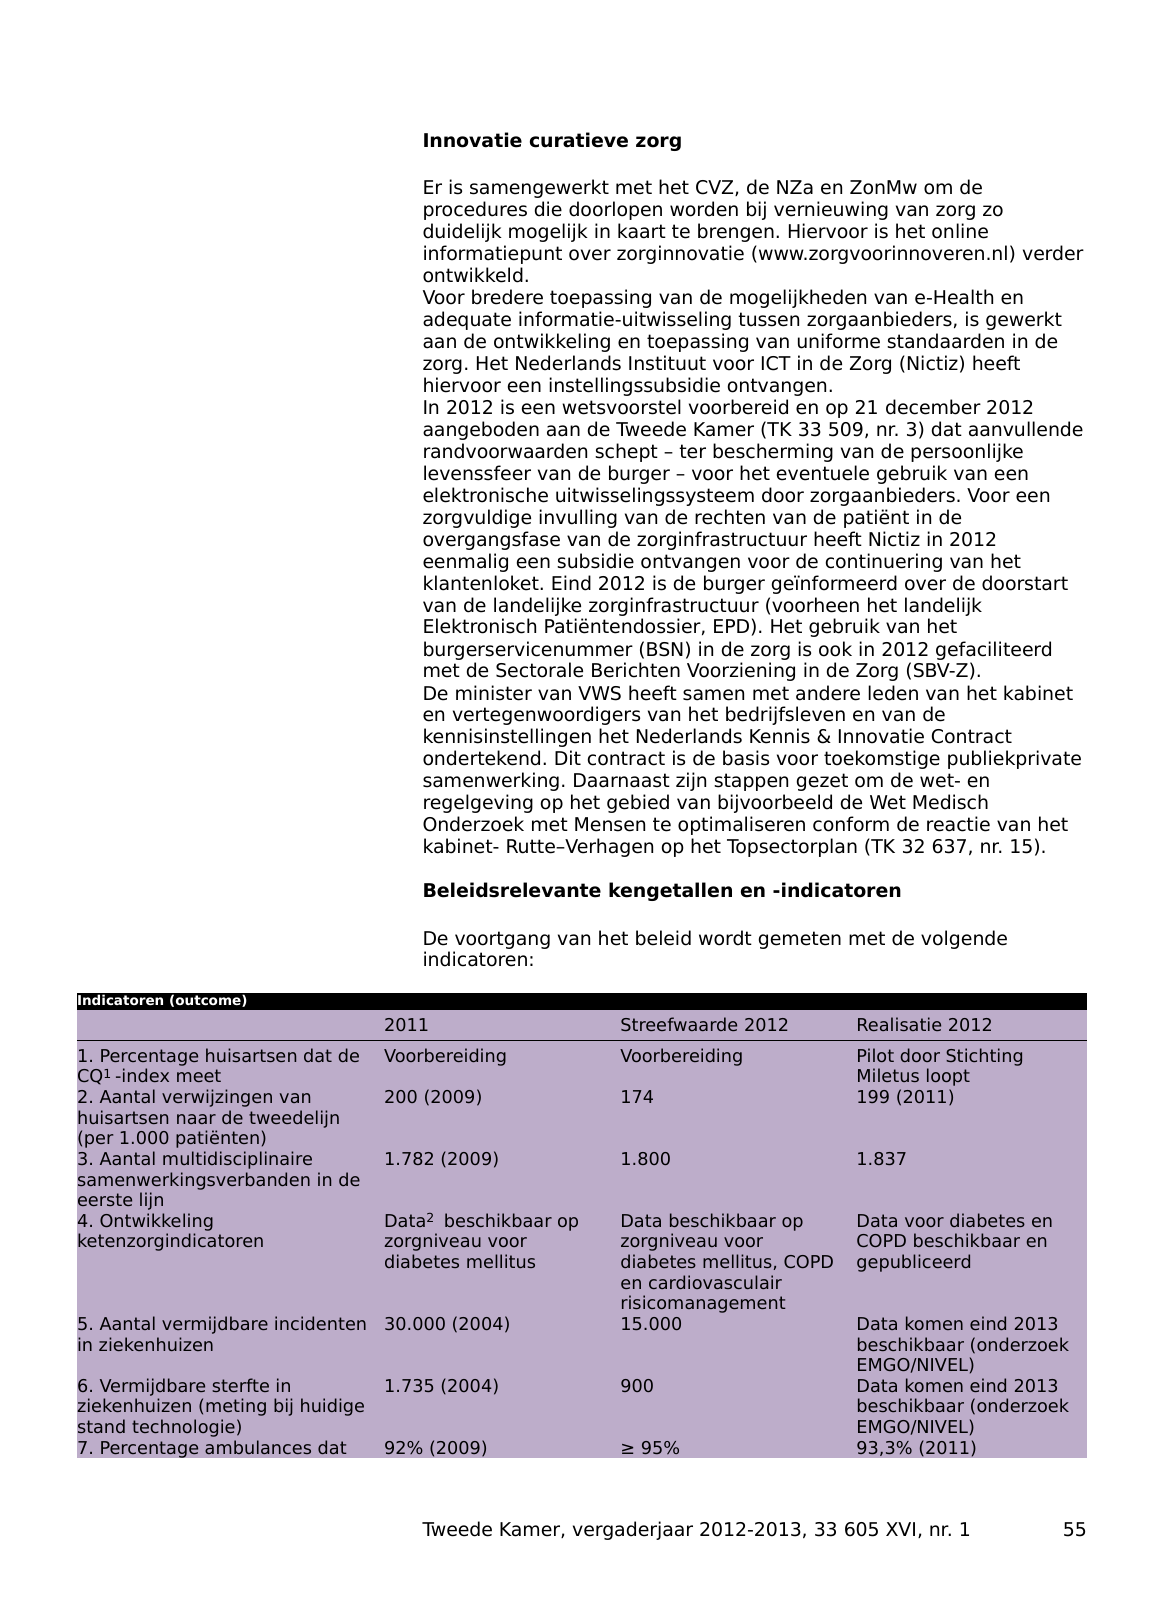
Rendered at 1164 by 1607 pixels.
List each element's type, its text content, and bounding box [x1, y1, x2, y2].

table_cell Realisatie 2012 [850, 1010, 1087, 1040]
table_cell Data komen eind 2013 beschikbaar (onderzoek EMGO/NIVEL) [850, 1376, 1087, 1438]
table_cell ≥ 95% [614, 1438, 850, 1458]
table_cell Streefwaarde 2012 [614, 1010, 850, 1040]
table_cell Data voor diabetes en COPD beschikbaar en gepubliceerd [850, 1211, 1087, 1314]
table_cell 1.837 [850, 1149, 1087, 1211]
table_cell 1.800 [614, 1149, 850, 1211]
table_cell 5. Aantal vermijdbare incidenten in ziekenhuizen [77, 1314, 378, 1376]
subtitle Beleidsrelevante kengetallen en -indicatoren [422, 880, 1087, 902]
table_cell 1.782 (2009) [378, 1149, 614, 1211]
table_cell 199 (2011) [850, 1087, 1087, 1149]
table_cell 174 [614, 1087, 850, 1149]
text In 2012 is een wetsvoorstel voorbereid en op 21 december 2012 aangeboden aan de Tweede Kamer (TK 33 509, nr. 3) dat aanvullende randvoorwaarden schept – ter bescherming van de persoonlijke levenssfeer van de burger – voor het eventuele gebruik van een elektronische uitwisselingssysteem door zorgaanbieders. Voor een zorgvuldige invulling van de rechten van de patiënt in de overgangsfase van de zorginfrastructuur heeft Nictiz in 2012 eenmalig een subsidie ontvangen voor de continuering van het klantenloket. Eind 2012 is de burger geïnformeerd over de doorstart van de landelijke zorginfrastructuur (voorheen het landelijk Elektronisch Patiëntendossier, EPD). Het gebruik van het burgerservicenummer (BSN) in de zorg is ook in 2012 gefaciliteerd met de Sectorale Berichten Voorziening in de Zorg (SBV-Z). [422, 397, 1087, 682]
table_cell Pilot door Stichting Miletus loopt [850, 1041, 1087, 1087]
table_header Indicatoren (outcome) [77, 993, 1087, 1009]
table_cell Data komen eind 2013 beschikbaar (onderzoek EMGO/NIVEL) [850, 1314, 1087, 1376]
table_cell 15.000 [614, 1314, 850, 1376]
table_cell 2011 [378, 1010, 614, 1040]
table_cell 1. Percentage huisartsen dat de CQ1-index meet [77, 1041, 378, 1087]
table_cell 1.735 (2004) [378, 1376, 614, 1438]
table_cell Data2 beschikbaar op zorgniveau voor diabetes mellitus [378, 1211, 614, 1314]
table_cell Voorbereiding [378, 1041, 614, 1087]
text De voortgang van het beleid wordt gemeten met de volgende indicatoren: [422, 927, 1087, 971]
table_cell Voorbereiding [614, 1041, 850, 1087]
table_cell 6. Vermijdbare sterfte in ziekenhuizen (meting bij huidige stand technologie) [77, 1376, 378, 1438]
table_cell 92% (2009) [378, 1438, 614, 1458]
text Voor bredere toepassing van de mogelijkheden van e-Health en adequate informatie-uitwisseling tussen zorgaanbieders, is gewerkt aan de ontwikkeling en toepassing van uniforme standaarden in de zorg. Het Nederlands Instituut voor ICT in de Zorg (Nictiz) heeft hiervoor een instellingssubsidie ontvangen. [422, 287, 1087, 397]
table_cell 30.000 (2004) [378, 1314, 614, 1376]
table_cell 93,3% (2011) [850, 1438, 1087, 1458]
table_cell Data beschikbaar op zorgniveau voor diabetes mellitus, COPD en cardiovasculair risicomanagement [614, 1211, 850, 1314]
table_cell 7. Percentage ambulances dat [77, 1438, 378, 1458]
table_cell 200 (2009) [378, 1087, 614, 1149]
table_cell 2. Aantal verwijzingen van huisartsen naar de tweedelijn (per 1.000 patiënten) [77, 1087, 378, 1149]
table_cell 3. Aantal multidisciplinaire samenwerkingsverbanden in de eerste lijn [77, 1149, 378, 1211]
table_cell 900 [614, 1376, 850, 1438]
table_cell [77, 1010, 378, 1040]
table_cell 4. Ontwikkeling ketenzorgindicatoren [77, 1211, 378, 1314]
subtitle Innovatie curatieve zorg [422, 130, 1087, 152]
text De minister van VWS heeft samen met andere leden van het kabinet en vertegenwoordigers van het bedrijfsleven en van de kennisinstellingen het Nederlands Kennis & Innovatie Contract ondertekend. Dit contract is de basis voor toekomstige publiekprivate samenwerking. Daarnaast zijn stappen gezet om de wet- en regelgeving op het gebied van bijvoorbeeld de Wet Medisch Onderzoek met Mensen te optimaliseren conform de reactie van het kabinet- Rutte–Verhagen op het Topsectorplan (TK 32 637, nr. 15). [422, 682, 1087, 858]
text Er is samengewerkt met het CVZ, de NZa en ZonMw om de procedures die doorlopen worden bij vernieuwing van zorg zo duidelijk mogelijk in kaart te brengen. Hiervoor is het online informatiepunt over zorginnovatie (www.zorgvoorinnoveren.nl) verder ontwikkeld. [422, 177, 1087, 287]
